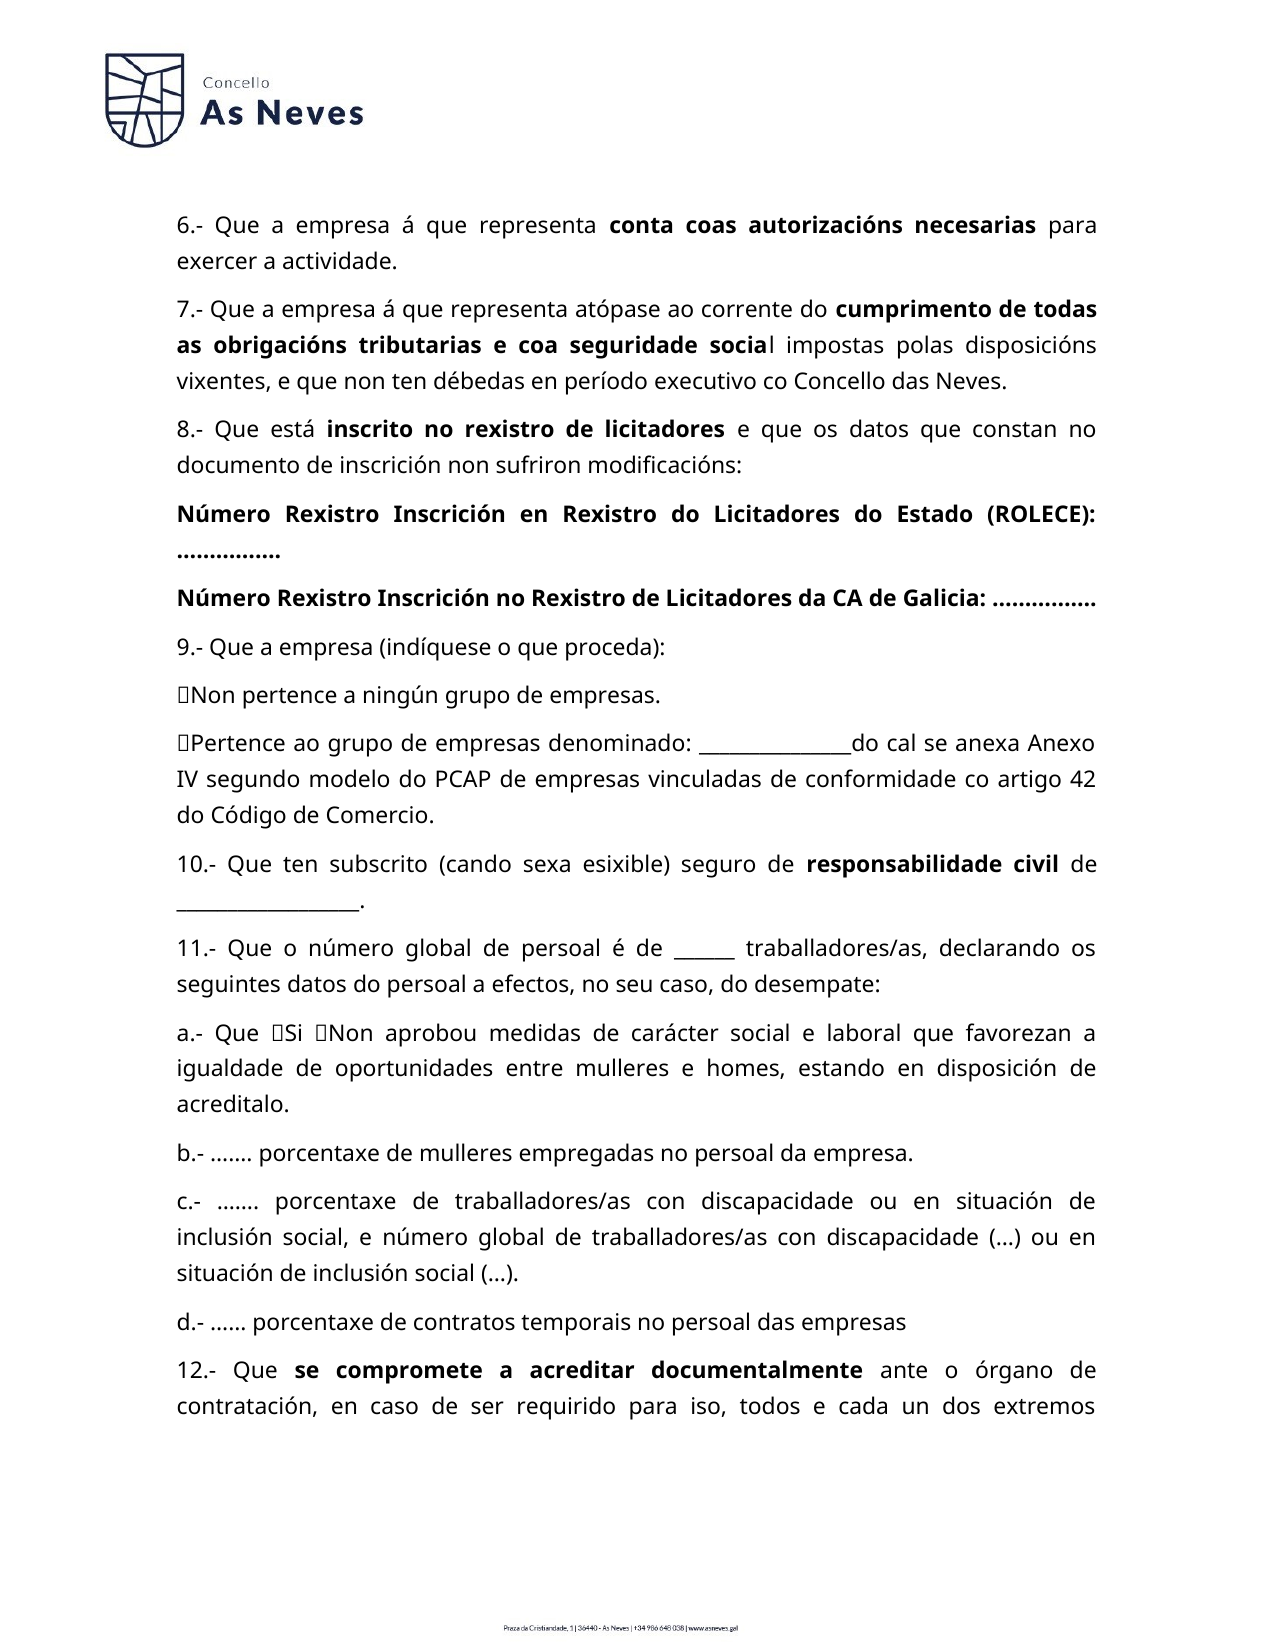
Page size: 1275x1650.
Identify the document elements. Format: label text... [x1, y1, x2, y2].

text 7.- Que a empresa á que representa atópase ao corrente do cumprimento de todas as obrigacións tributarias e coa seguridade social impostas polas disposicións vixentes, e que non ten débedas en período executivo co Concello das Neves. [176, 293, 1097, 396]
text b.- ……. porcentaxe de mulleres empregadas no persoal da empresa. [176, 1137, 1097, 1168]
text Pertence ao grupo de empresas denominado: _______________do cal se anexa Anexo IV segundo modelo do PCAP de empresas vinculadas de conformidade co artigo 42 do Código de Comercio. [176, 727, 1097, 831]
text c.- ……. porcentaxe de traballadores/as con discapacidade ou en situación de inclusión social, e número global de traballadores/as con discapacidade (…) ou en situación de inclusión social (…). [176, 1185, 1097, 1288]
picture [177, 1606, 1063, 1650]
text d.- …… porcentaxe de contratos temporais no persoal das empresas [176, 1306, 1097, 1337]
text 8.- Que está inscrito no rexistro de licitadores e que os datos que constan no documento de inscrición non sufriron modificacións: [176, 413, 1097, 481]
text Número Rexistro Inscrición en Rexistro do Licitadores do Estado (ROLECE): ……………. [176, 498, 1097, 565]
text 6.- Que a empresa á que representa conta coas autorizacións necesarias para exercer a actividade. [176, 209, 1097, 276]
text a.- Que Si Non aprobou medidas de carácter social e laboral que favorezan a igualdade de oportunidades entre mulleres e homes, estando en disposición de acreditalo. [176, 1016, 1097, 1119]
text 10.- Que ten subscrito (cando sexa esixible) seguro de responsabilidade civil de __________________. [176, 848, 1097, 915]
text 11.- Que o número global de persoal é de ______ traballadores/as, declarando os seguintes datos do persoal a efectos, no seu caso, do desempate: [176, 932, 1097, 999]
text 9.- Que a empresa (indíquese o que proceda): [176, 631, 1097, 662]
text 12.- Que se compromete a acreditar documentalmente ante o órgano de contratación, en caso de ser requirido para iso, todos e cada un dos extremos [176, 1354, 1097, 1421]
text Número Rexistro Inscrición no Rexistro de Licitadores da CA de Galicia: ……………. [176, 582, 1097, 613]
text Non pertence a ningún grupo de empresas. [176, 679, 1097, 710]
picture [104, 43, 367, 157]
